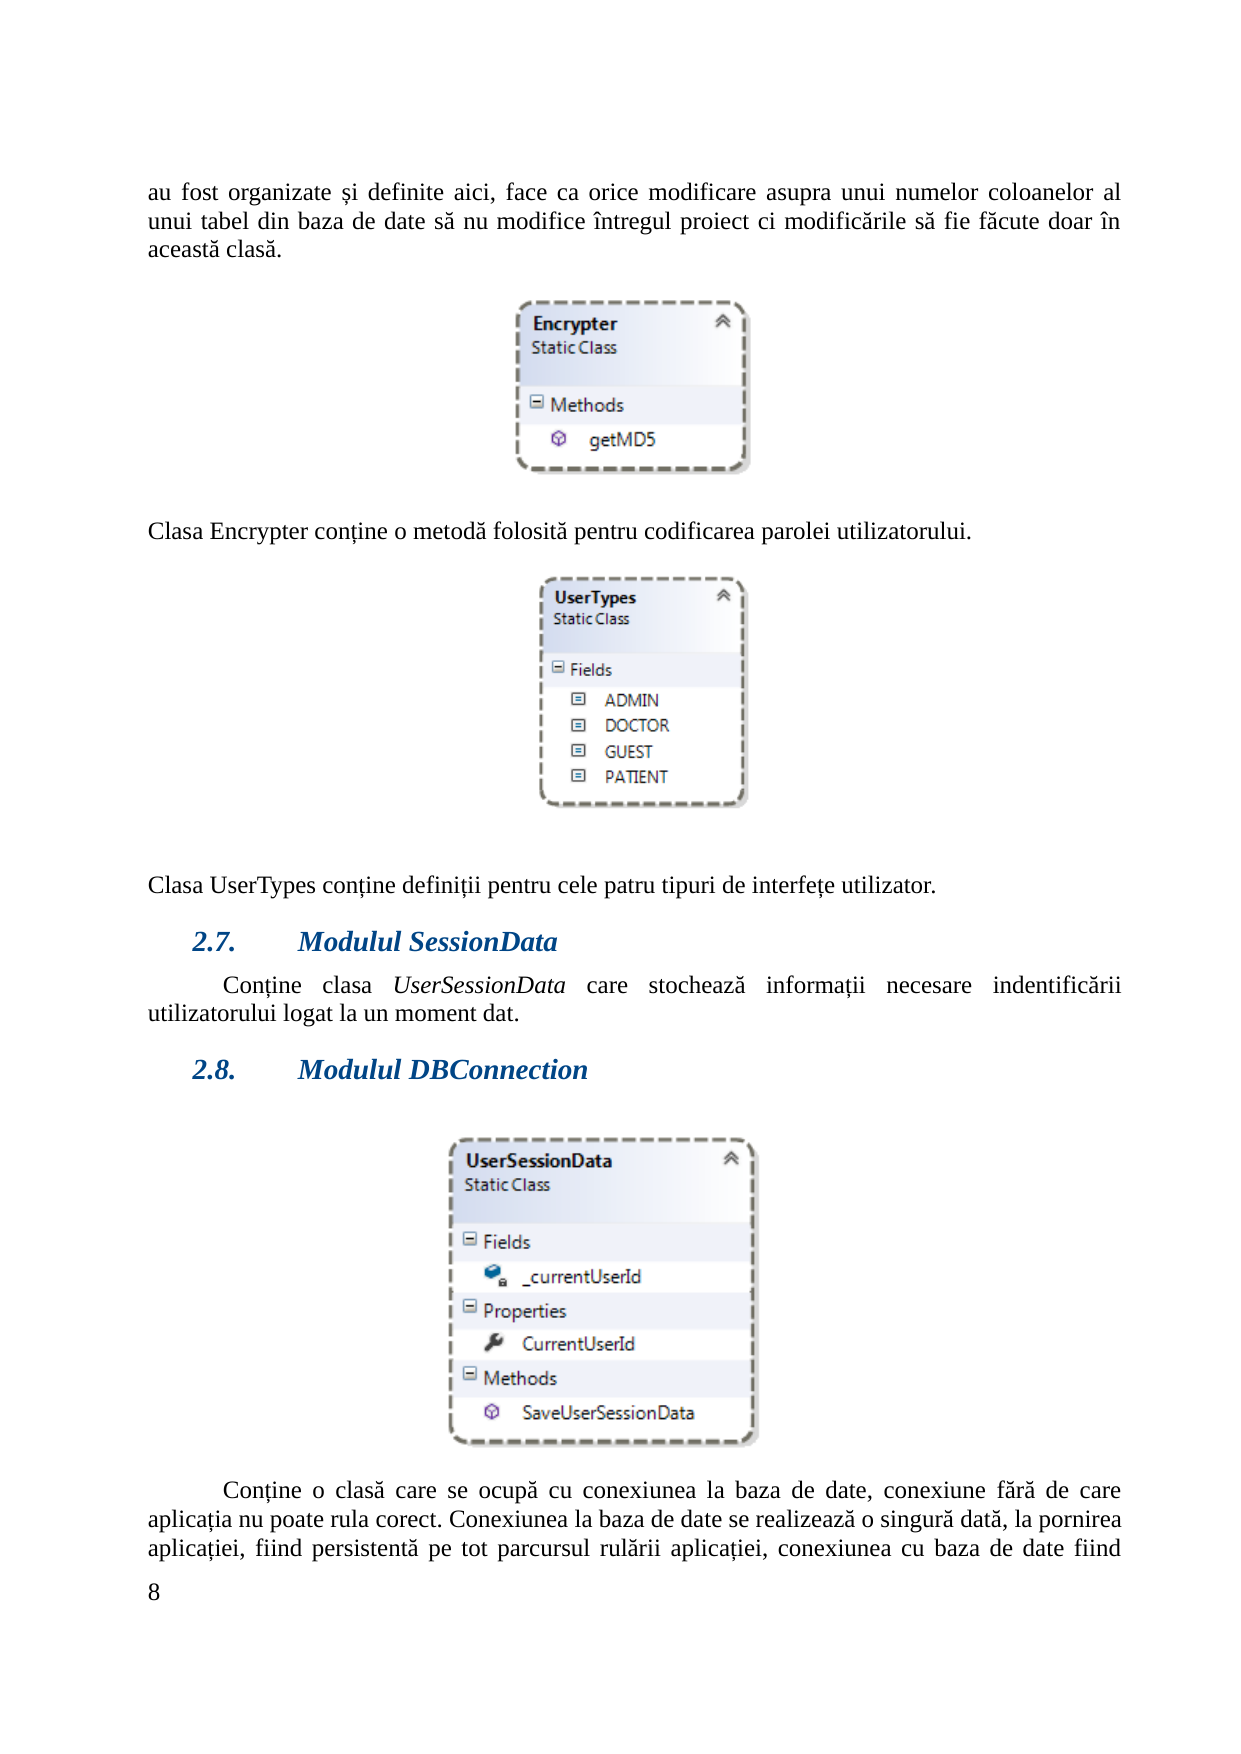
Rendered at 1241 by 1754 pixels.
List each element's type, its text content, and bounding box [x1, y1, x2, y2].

text au fost organizate și definite aici, face ca orice modificare asupra unui numelor coloanelor al unui tabel din baza de date să nu modifice întregul proiect ci modificările să fie făcute doar în această clasă. [148, 177, 1122, 263]
subtitle Modulul DBConnection [192, 1052, 1122, 1086]
text Clasa Encrypter conține o metodă folosită pentru codificarea parolei utilizatorului. [148, 263, 1122, 545]
subtitle Modulul SessionData [192, 924, 1122, 957]
text Clasa UserTypes conține definiții pentru cele patru tipuri de interfețe utilizator. [148, 545, 1122, 899]
text Conține o clasă care se ocupă cu conexiunea la baza de date, conexiune fără de care aplicația nu poate rula corect. Conexiunea la baza de date se realizează o singură dată, la pornirea aplicației, fiind persistentă pe tot parcursul rulării aplicației, conexiunea cu baza de date fiind [148, 1098, 1122, 1562]
text Conține clasa UserSessionData care stochează informații necesare indentificării utilizatorului logat la un moment dat. [148, 970, 1122, 1027]
